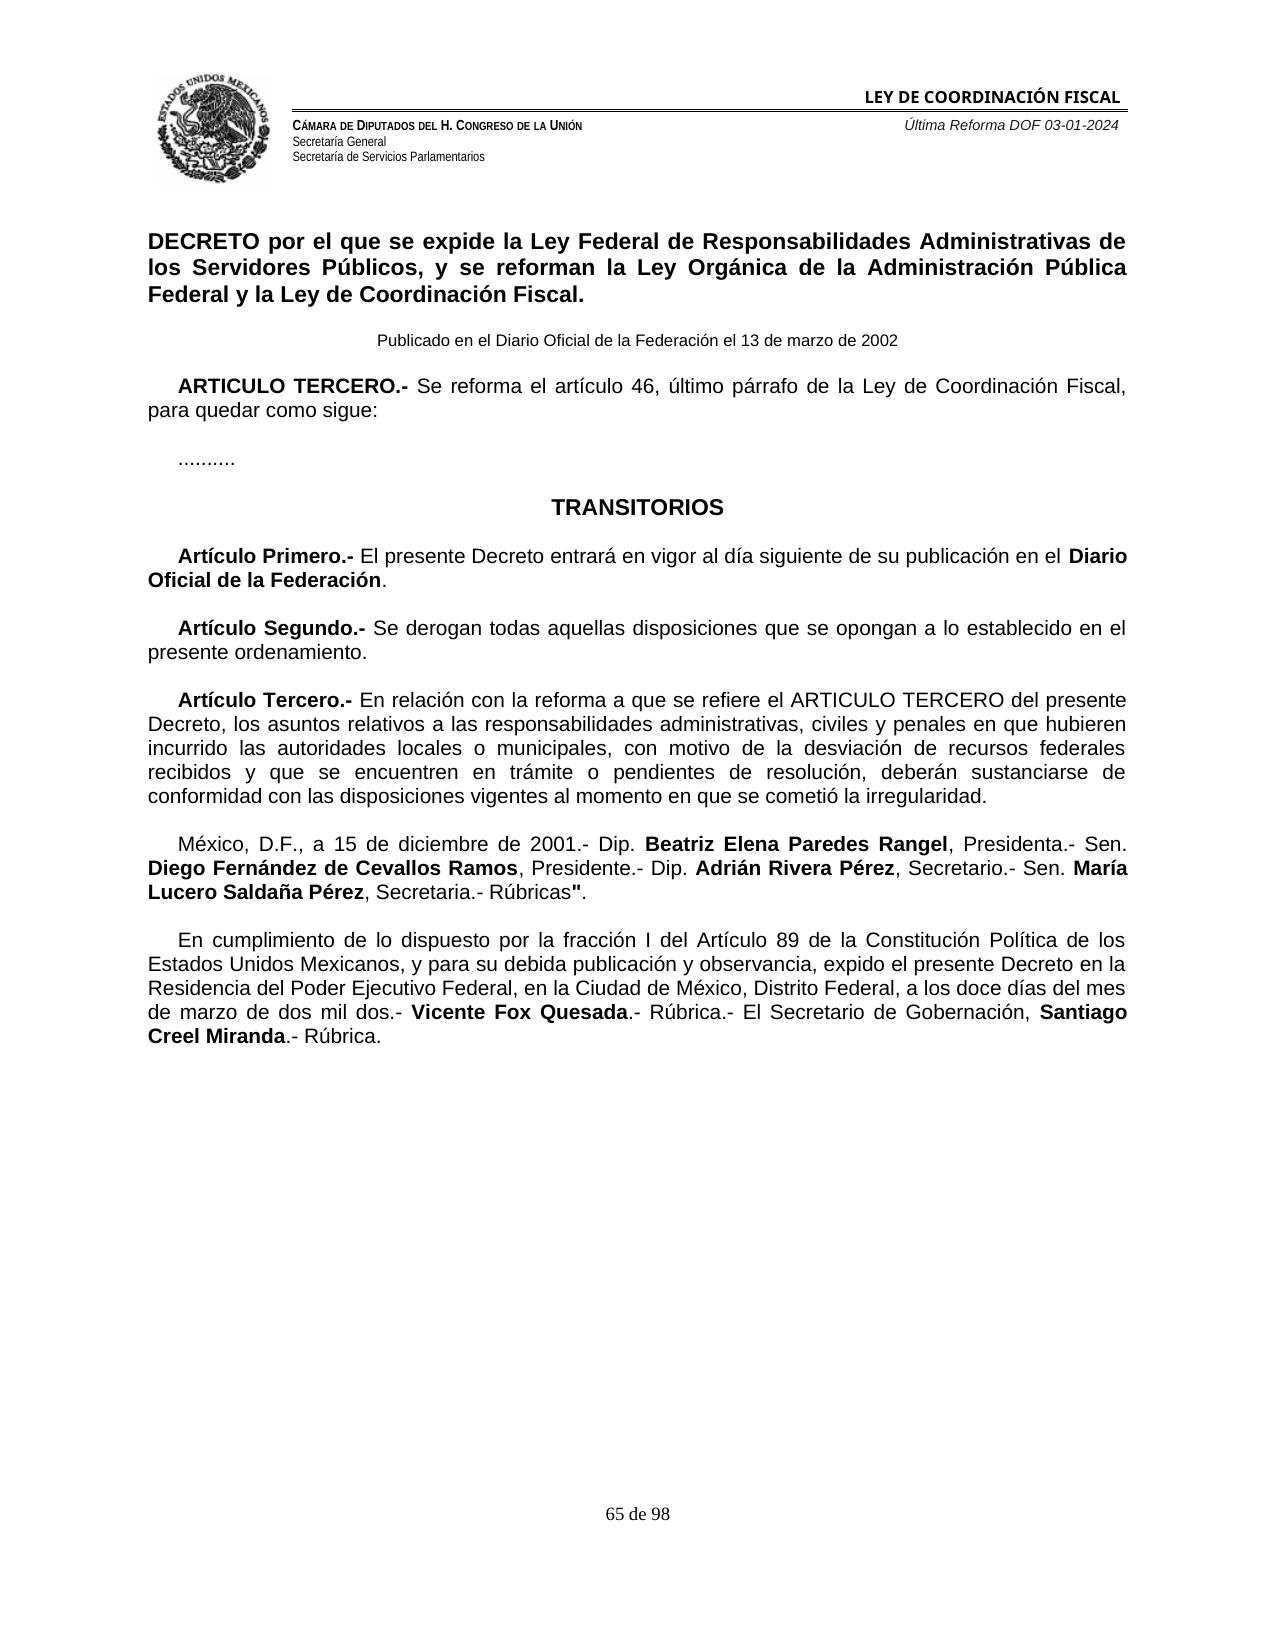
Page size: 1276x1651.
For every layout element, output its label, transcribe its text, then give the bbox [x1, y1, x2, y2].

text En cumplimiento de lo dispuesto por la fracción I del Artículo 89 de la Constitución Política de los Estados Unidos Mexicanos, y para su debida publicación y observancia, expido el presente Decreto en la Residencia del Poder Ejecutivo Federal, en la Ciudad de México, Distrito Federal, a los doce días del mes de marzo de dos mil dos.- Vicente Fox Quesada.- Rúbrica.- El Secretario de Gobernación, Santiago Creel Miranda.- Rúbrica. [148, 928, 1127, 1047]
text ARTICULO TERCERO.- Se reforma el artículo 46, último párrafo de la Ley de Coordinación Fiscal, para quedar como sigue: [148, 374, 1127, 422]
text Artículo Segundo.- Se derogan todas aquellas disposiciones que se opongan a lo establecido en el presente ordenamiento. [148, 616, 1127, 664]
text .......... [148, 446, 1127, 470]
text México, D.F., a 15 de diciembre de 2001.- Dip. Beatriz Elena Paredes Rangel, Presidenta.- Sen. Diego Fernández de Cevallos Ramos, Presidente.- Dip. Adrián Rivera Pérez, Secretario.- Sen. María Lucero Saldaña Pérez, Secretaria.- Rúbricas". [148, 832, 1127, 904]
text Publicado en el Diario Oficial de la Federación el 13 de marzo de 2002 [148, 331, 1127, 350]
text TRANSITORIOS [148, 494, 1127, 520]
text DECRETO por el que se expide la Ley Federal de Responsabilidades Administrativas de los Servidores Públicos, y se reforman la Ley Orgánica de la Administración Pública Federal y la Ley de Coordinación Fiscal. [148, 228, 1127, 307]
text Artículo Tercero.- En relación con la reforma a que se refiere el ARTICULO TERCERO del presente Decreto, los asuntos relativos a las responsabilidades administrativas, civiles y penales en que hubieren incurrido las autoridades locales o municipales, con motivo de la desviación de recursos federales recibidos y que se encuentren en trámite o pendientes de resolución, deberán sustanciarse de conformidad con las disposiciones vigentes al momento en que se cometió la irregularidad. [148, 688, 1127, 808]
text Artículo Primero.- El presente Decreto entrará en vigor al día siguiente de su publicación en el Diario Oficial de la Federación. [148, 544, 1127, 592]
